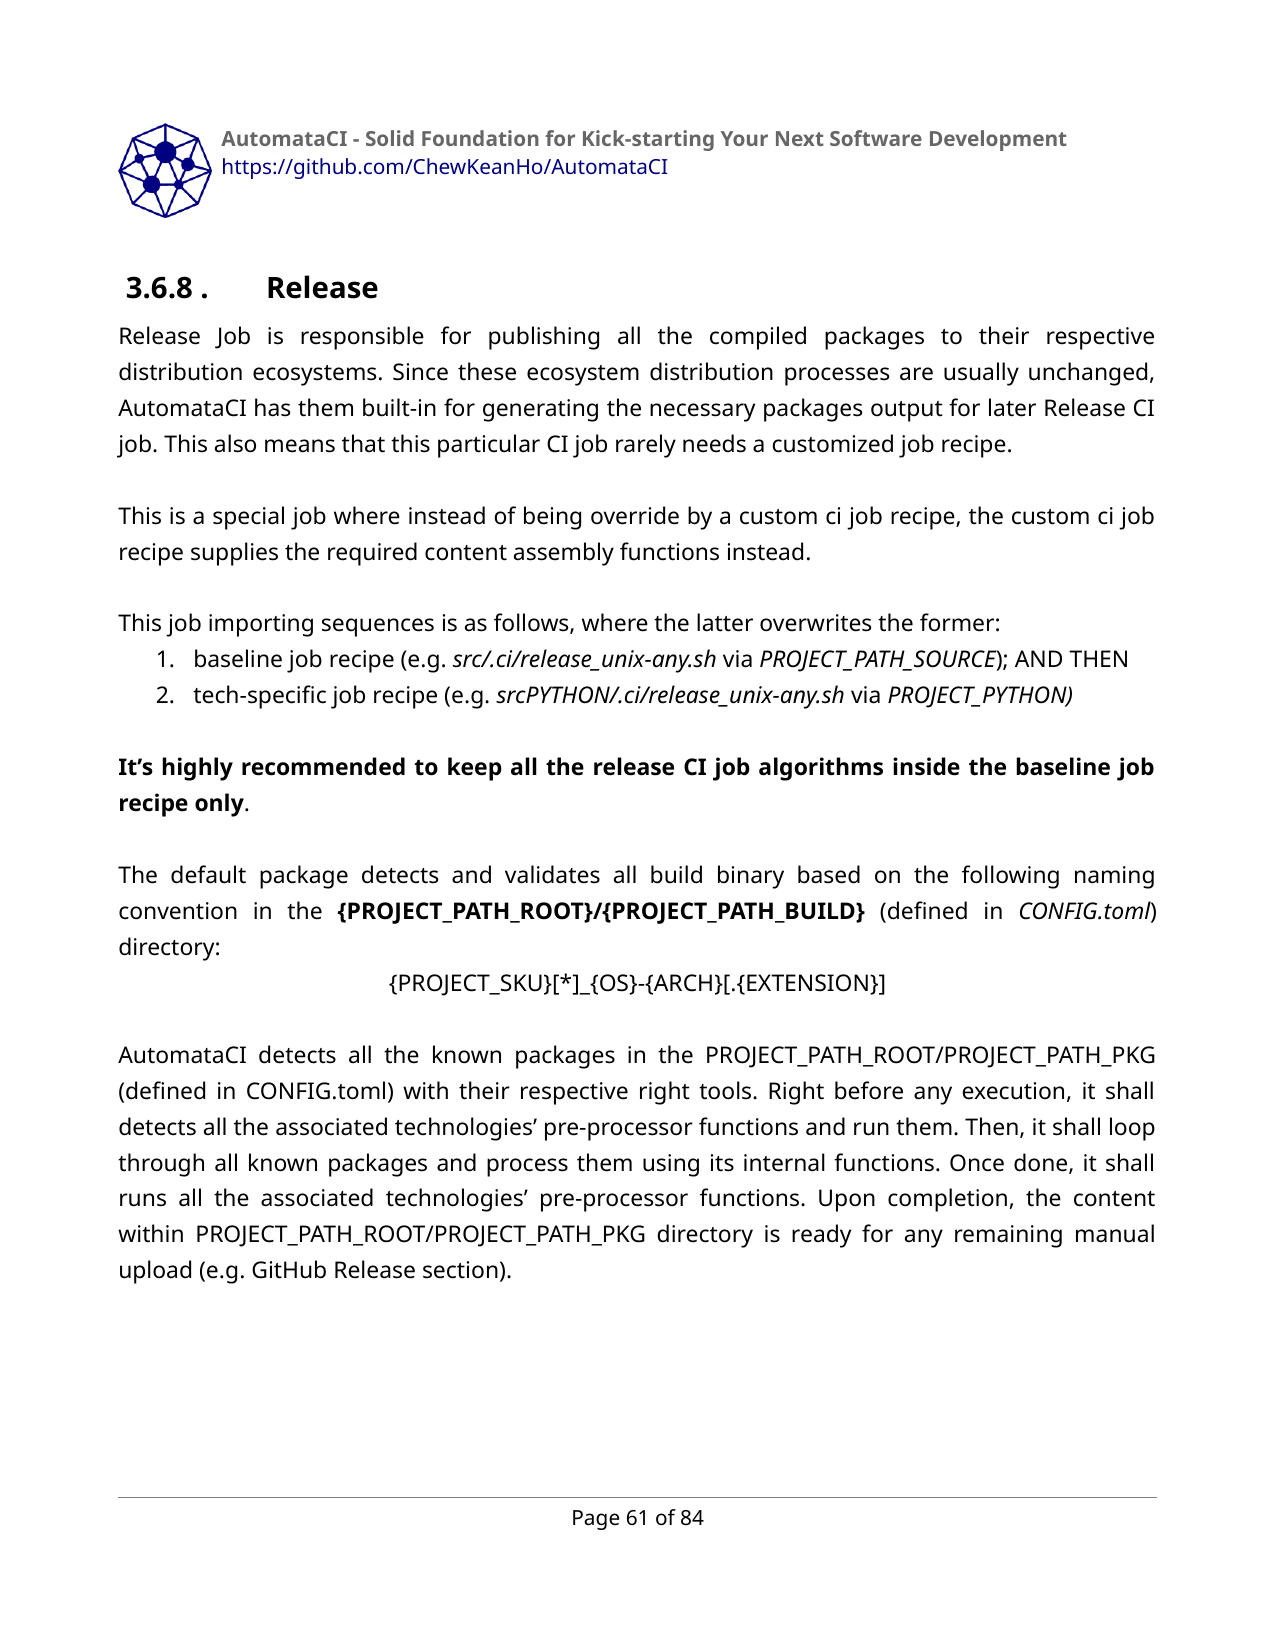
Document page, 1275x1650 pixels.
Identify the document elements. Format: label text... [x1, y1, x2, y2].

text Release Job is responsible for publishing all the compiled packages to their respective distribution ecosystems. Since these ecosystem distribution processes are usually unchanged, AutomataCI has them built-in for generating the necessary packages output for later Release CI job. This also means that this particular CI job rarely needs a customized job recipe. [118, 320, 1157, 459]
list baseline job recipe (e.g. src/.ci/release_unix-any.sh via PROJECT_PATH_SOURCE); AND THEN [156, 643, 1157, 674]
picture [118, 123, 212, 218]
list tech-specific job recipe (e.g. srcPYTHON/.ci/release_unix-any.sh via PROJECT_PYTHON) [156, 679, 1157, 711]
text This job importing sequences is as follows, where the latter overwrites the former: [118, 607, 1157, 639]
text The default package detects and validates all build binary based on the following naming convention in the {PROJECT_PATH_ROOT}/{PROJECT_PATH_BUILD} (defined in CONFIG.toml) directory: [118, 859, 1157, 962]
subtitle Release [118, 267, 1157, 307]
text It’s highly recommended to keep all the release CI job algorithms inside the baseline job recipe only. [118, 751, 1157, 818]
text {PROJECT_SKU}[*]_{OS}-{ARCH}[.{EXTENSION}] [118, 967, 1157, 998]
text This is a special job where instead of being override by a custom ci job recipe, the custom ci job recipe supplies the required content assembly functions instead. [118, 499, 1157, 567]
text AutomataCI detects all the known packages in the PROJECT_PATH_ROOT/PROJECT_PATH_PKG (defined in CONFIG.toml) with their respective right tools. Right before any execution, it shall detects all the associated technologies’ pre-processor functions and run them. Then, it shall loop through all known packages and process them using its internal functions. Once done, it shall runs all the associated technologies’ pre-processor functions. Upon completion, the content within PROJECT_PATH_ROOT/PROJECT_PATH_PKG directory is ready for any remaining manual upload (e.g. GitHub Release section). [118, 1039, 1157, 1286]
